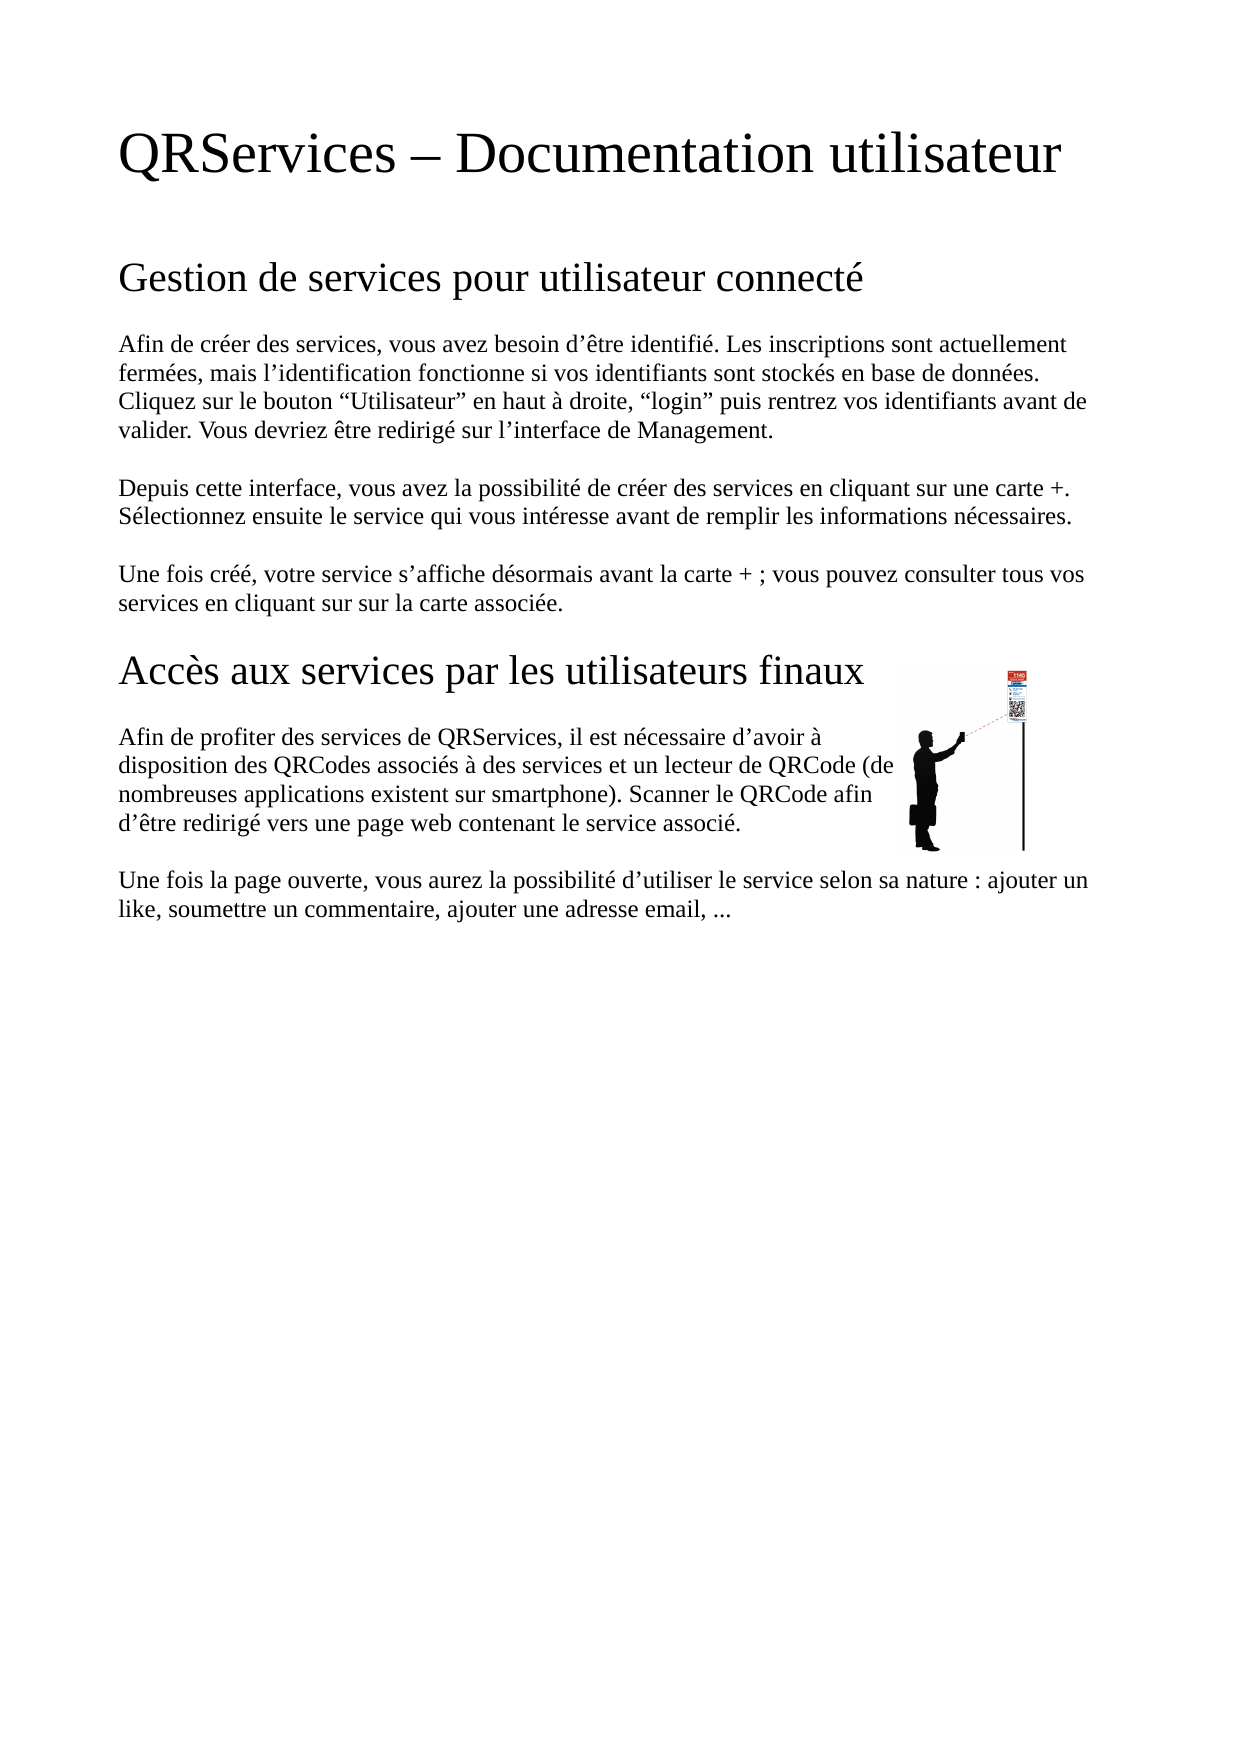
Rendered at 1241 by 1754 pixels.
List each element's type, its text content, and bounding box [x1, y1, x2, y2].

text [1035, 722, 1122, 837]
text Gestion de services pour utilisateur connecté [118, 252, 1122, 300]
text QRServices – Documentation utilisateur [118, 118, 1122, 185]
text Afin de profiter des services de QRServices, il est nécessaire d’avoir à disposition des QRCodes associés à des services et un lecteur de QRCode (de nombreuses applications existent sur smartphone). Scanner le QRCode afin d’être redirigé vers une page web contenant le service associé. [118, 722, 897, 837]
text Une fois la page ouverte, vous aurez la possibilité d’utiliser le service selon sa nature : ajouter un like, soumettre un commentaire, ajouter une adresse email, ... [118, 866, 1122, 923]
text Accès aux services par les utilisateurs finaux [118, 645, 1122, 693]
text Une fois créé, votre service s’affiche désormais avant la carte + ; vous pouvez consulter tous vos services en cliquant sur sur la carte associée. [118, 559, 1122, 616]
text Depuis cette interface, vous avez la possibilité de créer des services en cliquant sur une carte +. Sélectionnez ensuite le service qui vous intéresse avant de remplir les informations nécessaires. [118, 473, 1122, 530]
picture [897, 665, 1035, 854]
text Afin de créer des services, vous avez besoin d’être identifié. Les inscriptions sont actuellement fermées, mais l’identification fonctionne si vos identifiants sont stockés en base de données. Cliquez sur le bouton “Utilisateur” en haut à droite, “login” puis rentrez vos identifiants avant de valider. Vous devriez être redirigé sur l’interface de Management. [118, 329, 1122, 444]
